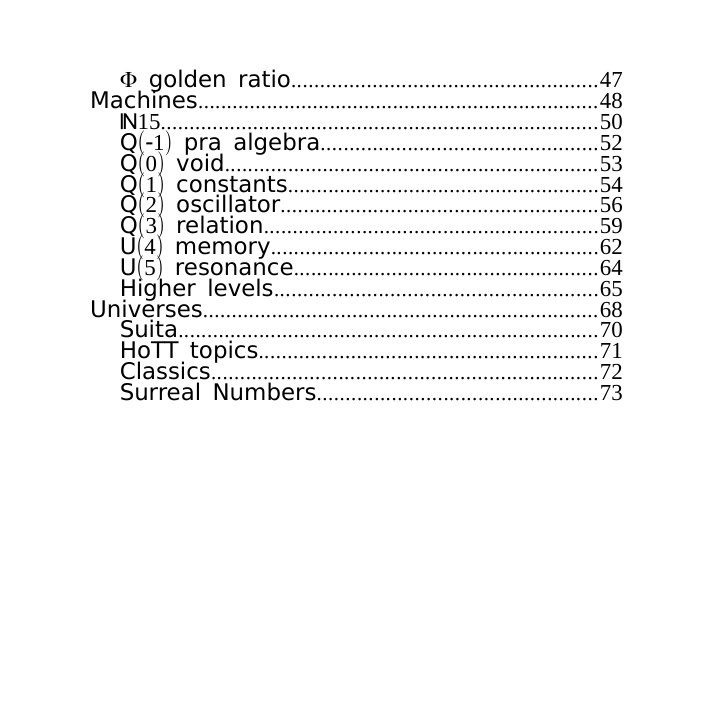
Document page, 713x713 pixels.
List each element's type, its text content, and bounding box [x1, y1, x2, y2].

text Q(2) oscillator 56 [119, 197, 622, 218]
text Machines 48 [90, 93, 622, 113]
text Universes 68 [90, 301, 622, 322]
text Classics 72 [119, 363, 622, 384]
text Higher levels 65 [119, 280, 622, 301]
text Surreal Numbers 73 [119, 384, 622, 405]
text Q(-1) pra algebra 52 [119, 134, 622, 155]
text U(5) resonance 64 [119, 259, 622, 280]
text Q(3) relation 59 [119, 218, 622, 238]
text ℕ15 50 [119, 113, 622, 134]
text Φ golden ratio 47 [119, 72, 622, 93]
text HoTT topics 71 [119, 343, 622, 363]
text Q(1) constants 54 [119, 176, 622, 197]
text Q(0) void 53 [119, 155, 622, 176]
text Suita 70 [119, 322, 622, 343]
text U(4) memory 62 [119, 238, 622, 259]
